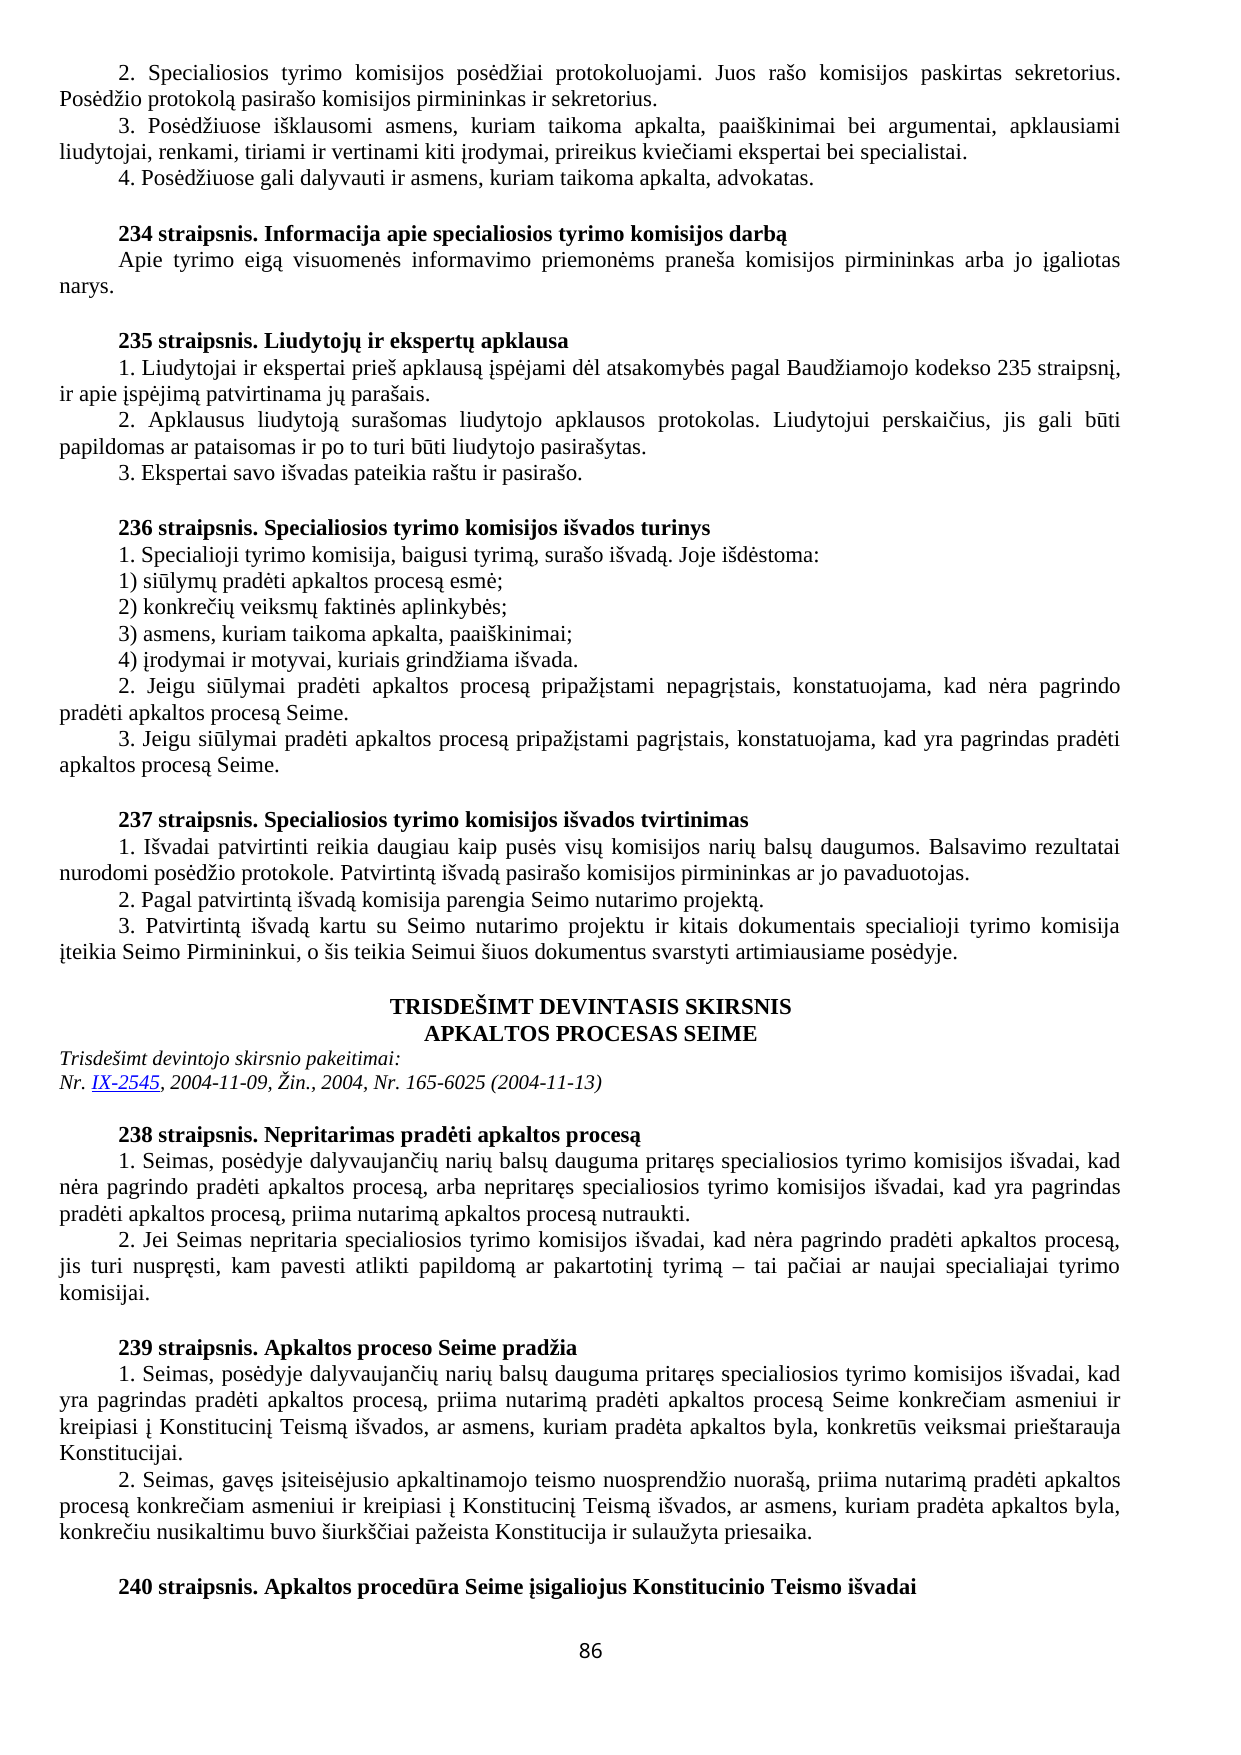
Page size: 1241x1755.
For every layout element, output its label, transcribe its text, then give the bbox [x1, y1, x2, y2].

text 3. Patvirtintą išvadą kartu su Seimo nutarimo projektu ir kitais dokumentais specialioji tyrimo komisija įteikia Seimo Pirmininkui, o šis teikia Seimui šiuos dokumentus svarstyti artimiausiame posėdyje. [59, 912, 1122, 965]
text Apie tyrimo eigą visuomenės informavimo priemonėms praneša komisijos pirmininkas arba jo įgaliotas narys. [59, 246, 1122, 299]
text 3) asmens, kuriam taikoma apkalta, paaiškinimai; [59, 620, 1122, 646]
text 2. Seimas, gavęs įsiteisėjusio apkaltinamojo teismo nuosprendžio nuorašą, priima nutarimą pradėti apkaltos procesą konkrečiam asmeniui ir kreipiasi į Konstitucinį Teismą išvados, ar asmens, kuriam pradėta apkaltos byla, konkrečiu nusikaltimu buvo šiurkščiai pažeista Konstitucija ir sulaužyta priesaika. [59, 1466, 1122, 1545]
text 236 straipsnis. Specialiosios tyrimo komisijos išvados turinys [59, 514, 1122, 541]
text 240 straipsnis. Apkaltos procedūra Seime įsigaliojus Konstitucinio Teismo išvadai [59, 1573, 1122, 1600]
text 3. Posėdžiuose išklausomi asmens, kuriam taikoma apkalta, paaiškinimai bei argumentai, apklausiami liudytojai, renkami, tiriami ir vertinami kiti įrodymai, prireikus kviečiami ekspertai bei specialistai. [59, 112, 1122, 164]
text 1. Seimas, posėdyje dalyvaujančių narių balsų dauguma pritaręs specialiosios tyrimo komisijos išvadai, kad nėra pagrindo pradėti apkaltos procesą, arba nepritaręs specialiosios tyrimo komisijos išvadai, kad yra pagrindas pradėti apkaltos procesą, priima nutarimą apkaltos procesą nutraukti. [59, 1147, 1122, 1226]
text Trisdešimt devintojo skirsnio pakeitimai: [59, 1046, 1122, 1070]
text 2. Jei Seimas nepritaria specialiosios tyrimo komisijos išvadai, kad nėra pagrindo pradėti apkaltos procesą, jis turi nuspręsti, kam pavesti atlikti papildomą ar pakartotinį tyrimą – tai pačiai ar naujai specialiajai tyrimo komisijai. [59, 1226, 1122, 1305]
text APKALTOS PROCESAS SEIME [59, 1020, 1122, 1046]
text Nr. IX-2545, 2004-11-09, Žin., 2004, Nr. 165-6025 (2004-11-13) [59, 1070, 1122, 1094]
text 238 straipsnis. Nepritarimas pradėti apkaltos procesą [59, 1121, 1122, 1147]
text 234 straipsnis. Informacija apie specialiosios tyrimo komisijos darbą [59, 219, 1122, 246]
text 239 straipsnis. Apkaltos proceso Seime pradžia [59, 1334, 1122, 1360]
text 235 straipsnis. Liudytojų ir ekspertų apklausa [59, 327, 1122, 354]
text 1. Išvadai patvirtinti reikia daugiau kaip pusės visų komisijos narių balsų daugumos. Balsavimo rezultatai nurodomi posėdžio protokole. Patvirtintą išvadą pasirašo komisijos pirmininkas ar jo pavaduotojas. [59, 833, 1122, 886]
text 3. Jeigu siūlymai pradėti apkaltos procesą pripažįstami pagrįstais, konstatuojama, kad yra pagrindas pradėti apkaltos procesą Seime. [59, 725, 1122, 778]
text 2. Jeigu siūlymai pradėti apkaltos procesą pripažįstami nepagrįstais, konstatuojama, kad nėra pagrindo pradėti apkaltos procesą Seime. [59, 672, 1122, 725]
text 3. Ekspertai savo išvadas pateikia raštu ir pasirašo. [59, 459, 1122, 486]
text 1. Seimas, posėdyje dalyvaujančių narių balsų dauguma pritaręs specialiosios tyrimo komisijos išvadai, kad yra pagrindas pradėti apkaltos procesą, priima nutarimą pradėti apkaltos procesą Seime konkrečiam asmeniui ir kreipiasi į Konstitucinį Teismą išvados, ar asmens, kuriam pradėta apkaltos byla, konkretūs veiksmai prieštarauja Konstitucijai. [59, 1360, 1122, 1466]
text 2. Specialiosios tyrimo komisijos posėdžiai protokoluojami. Juos rašo komisijos paskirtas sekretorius. Posėdžio protokolą pasirašo komisijos pirmininkas ir sekretorius. [59, 59, 1122, 112]
text 237 straipsnis. Specialiosios tyrimo komisijos išvados tvirtinimas [59, 807, 1122, 833]
text 2. Apklausus liudytoją surašomas liudytojo apklausos protokolas. Liudytojui perskaičius, jis gali būti papildomas ar pataisomas ir po to turi būti liudytojo pasirašytas. [59, 406, 1122, 459]
text 1) siūlymų pradėti apkaltos procesą esmė; [59, 567, 1122, 593]
text 4) įrodymai ir motyvai, kuriais grindžiama išvada. [59, 646, 1122, 672]
text 1. Specialioji tyrimo komisija, baigusi tyrimą, surašo išvadą. Joje išdėstoma: [59, 541, 1122, 567]
text 1. Liudytojai ir ekspertai prieš apklausą įspėjami dėl atsakomybės pagal Baudžiamojo kodekso 235 straipsnį, ir apie įspėjimą patvirtinama jų parašais. [59, 354, 1122, 406]
text 2) konkrečių veiksmų faktinės aplinkybės; [59, 593, 1122, 620]
text 4. Posėdžiuose gali dalyvauti ir asmens, kuriam taikoma apkalta, advokatas. [59, 164, 1122, 191]
text TRISDEŠIMT DEVINTASIS SKIRSNIS [59, 993, 1122, 1020]
text 2. Pagal patvirtintą išvadą komisija parengia Seimo nutarimo projektą. [59, 886, 1122, 912]
